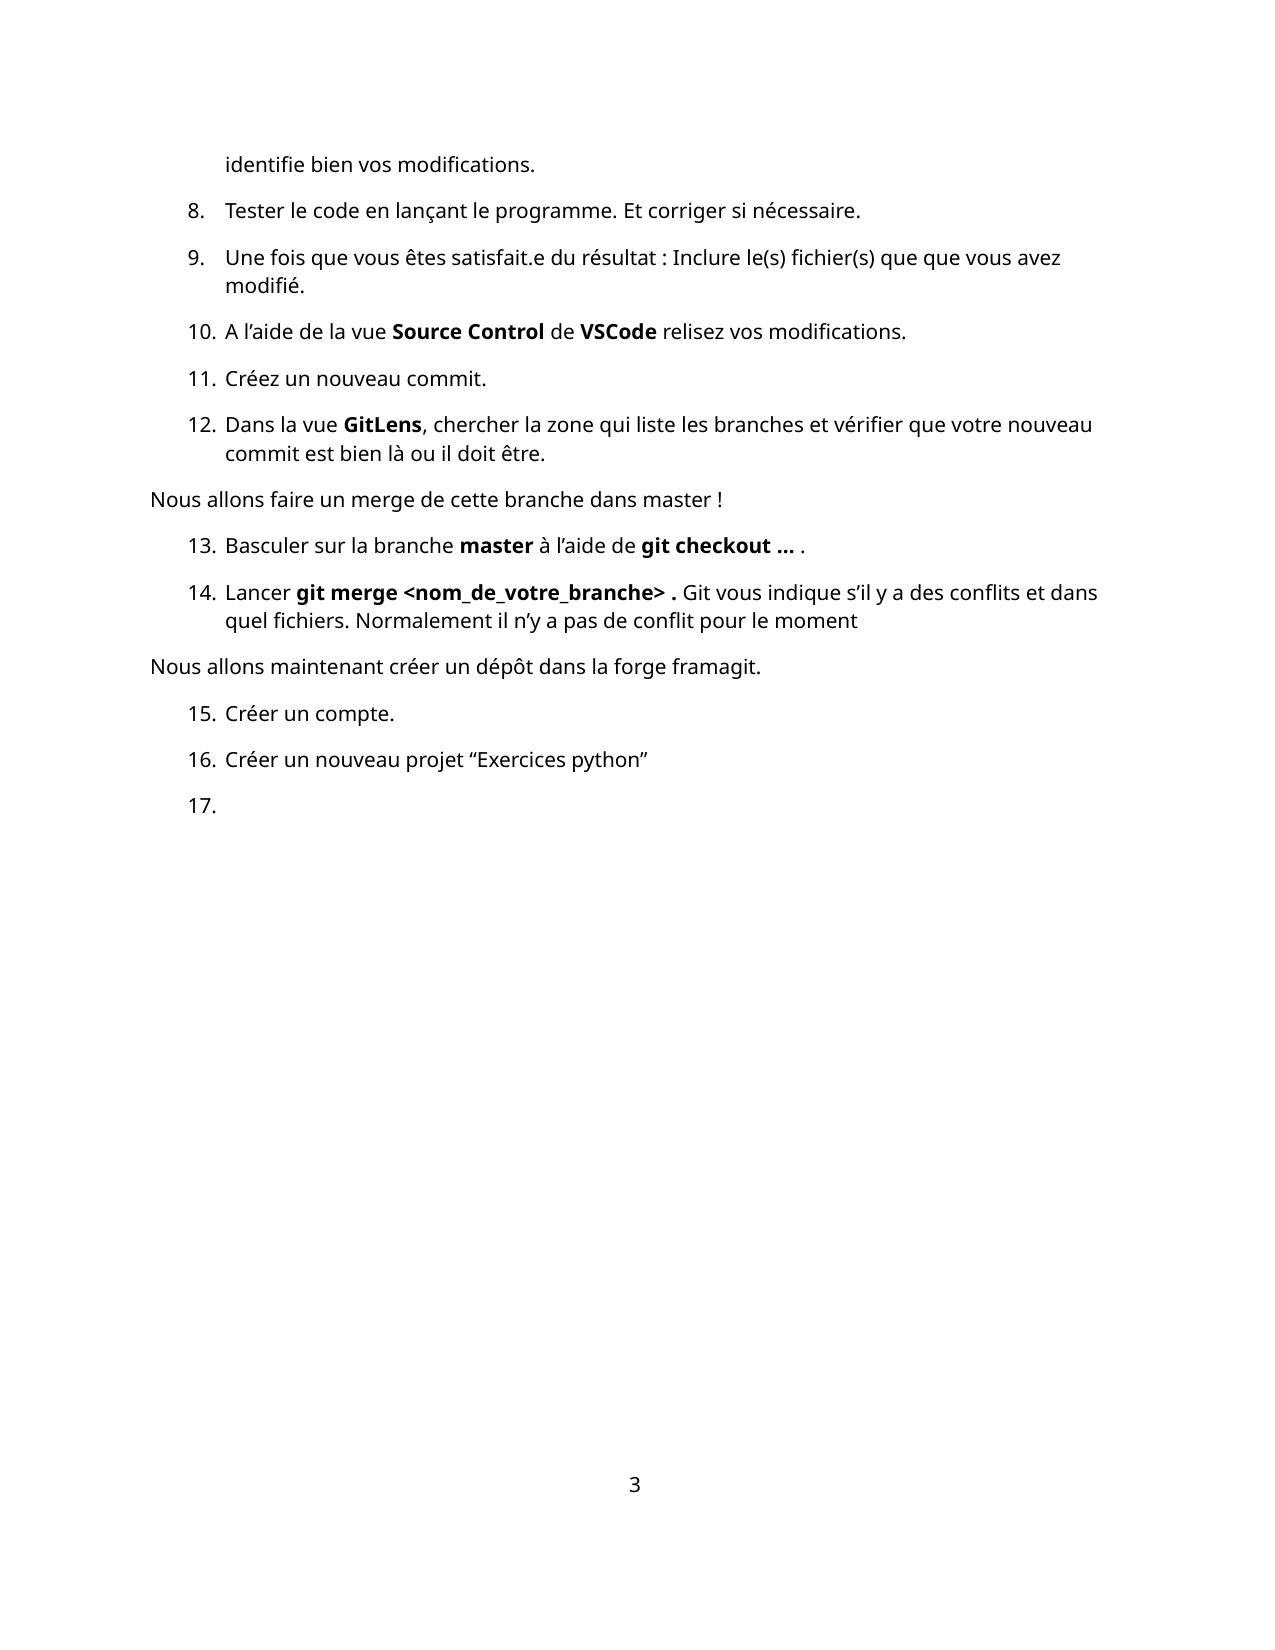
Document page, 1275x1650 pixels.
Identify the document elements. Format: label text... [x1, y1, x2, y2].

list A l’aide de la vue Source Control de VSCode relisez vos modifications. [187, 317, 1125, 346]
list Tester le code en lançant le programme. Et corriger si nécessaire. [187, 196, 1125, 225]
list Créer un compte. [187, 699, 1125, 727]
text Nous allons maintenant créer un dépôt dans la forge framagit. [150, 652, 1125, 681]
list Créez un nouveau commit. [187, 364, 1125, 392]
list Dans la vue GitLens, chercher la zone qui liste les branches et vérifier que votre nouveau commit est bien là ou il doit être. [187, 410, 1125, 467]
list identifie bien vos modifications. [187, 150, 1125, 178]
list Basculer sur la branche master à l’aide de git checkout … . [187, 531, 1125, 560]
list Une fois que vous êtes satisfait.e du résultat : Inclure le(s) fichier(s) que que vous avez modifié. [187, 243, 1125, 299]
text Nous allons faire un merge de cette branche dans master ! [150, 485, 1125, 513]
list Lancer git merge <nom_de_votre_branche> . Git vous indique s’il y a des conflits et dans quel fichiers. Normalement il n’y a pas de conflit pour le moment [187, 578, 1125, 634]
list Créer un nouveau projet “Exercices python” [187, 745, 1125, 774]
